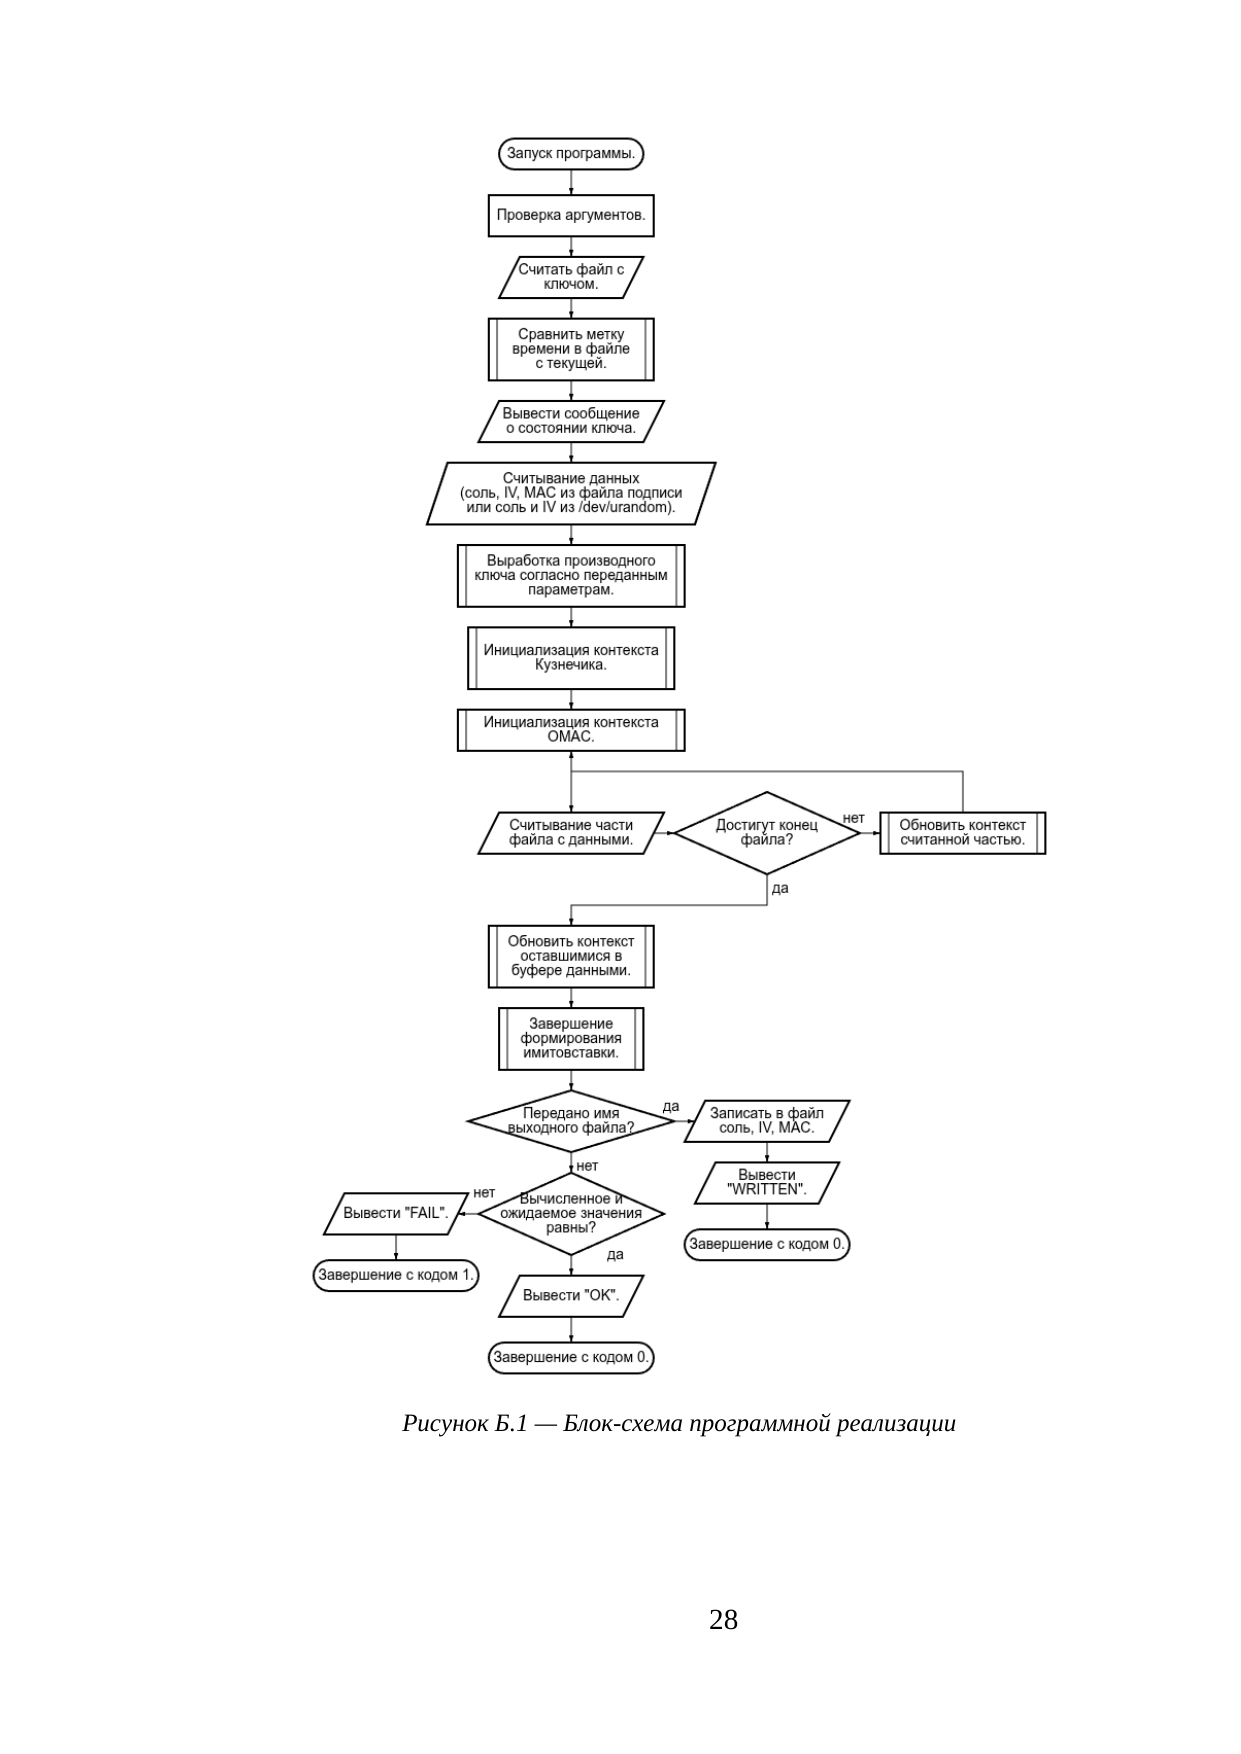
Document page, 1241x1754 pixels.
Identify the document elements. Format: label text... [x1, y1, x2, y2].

text Рисунок Б.1 — Блок-схема программной реализации [177, 1394, 1181, 1437]
picture [293, 118, 1065, 1394]
